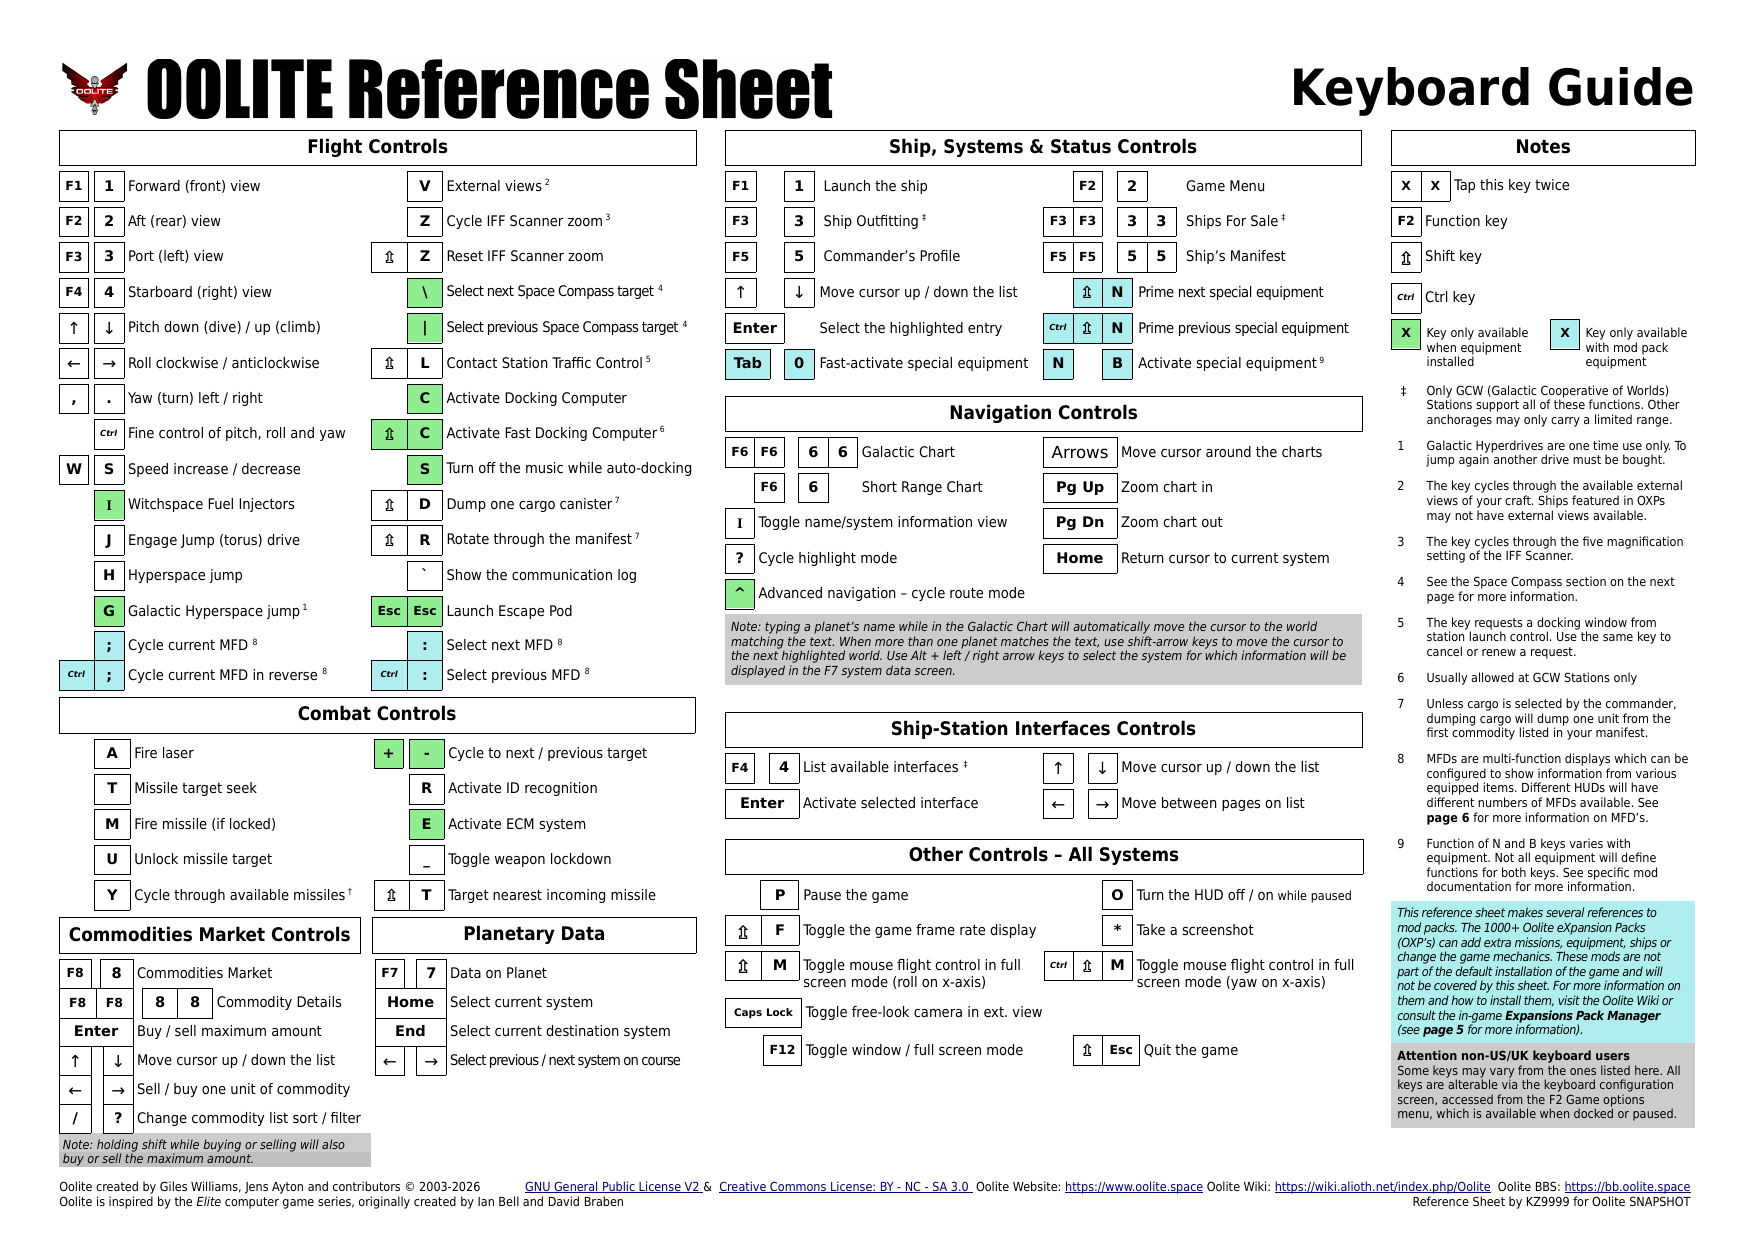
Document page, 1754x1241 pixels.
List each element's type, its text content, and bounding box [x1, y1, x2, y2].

table_cell [814, 307, 1043, 313]
table_cell ` [408, 562, 442, 590]
table_cell 5 [1148, 243, 1176, 272]
table_cell Witchspace Fuel Injectors [125, 490, 371, 519]
table_cell [725, 573, 1362, 579]
table_cell [725, 432, 1362, 437]
table_cell [89, 596, 94, 626]
table_cell Move between pages on list [1118, 789, 1362, 818]
table_cell → [417, 1047, 446, 1075]
table_cell [59, 378, 696, 384]
table_cell [59, 166, 696, 171]
table_cell Toggle window / full screen mode [802, 1035, 1073, 1064]
table_cell [59, 413, 696, 419]
table_cell F1 [726, 172, 756, 201]
table_cell Key only available when equipment installed [1421, 319, 1550, 378]
table_cell 6 [1391, 665, 1421, 691]
table_cell [89, 384, 94, 413]
table_header Notes [1392, 131, 1695, 165]
table_header Combat Controls [60, 698, 695, 733]
table_cell Sell / buy one unit of commodity [134, 1075, 375, 1104]
table_cell [371, 561, 407, 590]
table_cell F6 [755, 474, 784, 502]
table_cell [761, 1117, 800, 1147]
table_cell [1103, 207, 1117, 236]
table_cell Home [1044, 545, 1117, 573]
table_cell A [95, 740, 130, 768]
table_cell [59, 343, 696, 348]
table_cell ⇫ [1074, 1036, 1102, 1064]
table_cell [59, 236, 696, 242]
table_cell The key cycles through the available external views of your craft. Ships featured in OXPs may not have external views available. [1421, 474, 1695, 529]
table_cell ‡ [1391, 378, 1421, 433]
table_cell ↓ [1089, 754, 1117, 783]
table_cell H [95, 562, 124, 590]
table_cell [757, 242, 784, 272]
table_cell Only GCW (Galactic Cooperative of Worlds) Stations support all of these functions. Other anchorages may only carry a limited range. [1421, 378, 1695, 433]
table_cell Roll clockwise / anticlockwise [125, 348, 371, 378]
table_cell Activate Fast Docking Computer 6 † [443, 419, 696, 449]
table_cell Commander’s Profile [815, 242, 1043, 272]
table_cell [404, 739, 409, 768]
table_cell [1391, 236, 1695, 242]
table_cell F8 [60, 960, 91, 988]
table_cell [59, 804, 695, 809]
table_cell [371, 384, 407, 413]
table_cell [59, 449, 696, 454]
table_cell [371, 313, 407, 342]
table_cell This reference sheet makes several references to mod packs. The 1000+ Oolite eXpansion Packs (OXP’s) can add extra missions, equipment, ships or change the game mechanics. These mods are not part of the default installation of the game and will not be covered by this sheet. For more information on them and how to install them, visit the Oolite Wiki or consult the in-game Expansions Pack Manager (see page 5 for more information). [1391, 901, 1695, 1043]
table_cell E [410, 810, 444, 839]
table_cell [371, 631, 407, 660]
table_cell Move cursor up / down the list [815, 278, 1043, 307]
table_cell R [408, 526, 442, 555]
table_cell [89, 171, 94, 201]
table_cell Toggle name/system information view [755, 508, 1043, 538]
table_cell [1391, 313, 1695, 319]
table_cell [1391, 166, 1695, 171]
table_cell / [60, 1105, 91, 1133]
table_cell ⇫ [726, 916, 761, 945]
table_cell [89, 490, 94, 519]
table_cell [89, 419, 94, 449]
table_cell 4 [1391, 569, 1421, 610]
table_cell Galactic Hyperspace jump 1 [125, 596, 371, 626]
table_cell ; [95, 632, 124, 660]
table_cell [59, 774, 88, 803]
table_cell [1391, 272, 1695, 277]
table_cell [416, 1104, 446, 1133]
table_cell [1043, 171, 1073, 201]
table_cell [405, 959, 416, 988]
table_cell [59, 839, 695, 845]
table_cell M [95, 810, 130, 839]
table_cell Toggle mouse flight control in full screen mode (yaw on x-axis) [1133, 951, 1363, 998]
table_cell Enter [726, 314, 784, 343]
table_cell F2 [1392, 208, 1421, 236]
table_cell Zoom chart out [1118, 508, 1362, 538]
table_cell [1391, 278, 1421, 283]
table_cell 2 [1118, 172, 1147, 201]
table_cell C [408, 420, 442, 449]
table_cell [59, 809, 88, 839]
table_cell Tap this key twice [1451, 171, 1695, 201]
table_cell N [1103, 279, 1132, 307]
table_cell [1074, 789, 1088, 818]
table_cell F6 [726, 438, 754, 467]
table_cell [59, 734, 695, 738]
table_cell Port (left) view [125, 242, 371, 272]
table_cell [1043, 344, 1102, 349]
table_cell X [1551, 320, 1579, 348]
table_cell ← [1044, 790, 1073, 818]
table_cell [725, 1035, 763, 1064]
table_cell T [95, 775, 130, 803]
table_cell [375, 1076, 404, 1104]
table_cell [375, 1104, 404, 1133]
table_cell See the Space Compass section on the next page for more information. [1421, 569, 1695, 610]
table_cell ↓ [104, 1047, 133, 1075]
table_cell Cycle current MFD 8 [125, 631, 371, 660]
table_cell [59, 590, 696, 596]
table_cell [1074, 1027, 1363, 1035]
table_cell Pg Up [1044, 474, 1117, 502]
table_cell X [1392, 172, 1421, 201]
table_cell Quit the game [1140, 1035, 1363, 1064]
table_cell [757, 207, 784, 236]
table_cell Reset IFF Scanner zoom [443, 242, 696, 272]
table_cell [371, 455, 407, 484]
table_cell ↓ [95, 314, 124, 342]
table_cell [1074, 753, 1088, 783]
table_cell F6 [755, 438, 784, 467]
table_cell Take a screenshot [1133, 915, 1363, 945]
table_cell 3 [1118, 208, 1147, 236]
table_cell Ctrl key [1422, 283, 1695, 312]
table_cell Galactic Hyperdrives are one time use only. To jump again another drive must be bought. [1421, 433, 1695, 473]
table_cell Move cursor around the charts [1118, 437, 1362, 467]
table_cell U [95, 846, 130, 874]
table_cell ⇫ [1074, 952, 1102, 980]
table_cell ; [95, 661, 124, 690]
table_cell ⇫ [1074, 279, 1102, 307]
table_cell [59, 880, 88, 910]
table_cell [59, 631, 88, 660]
table_cell [134, 988, 142, 1017]
table_cell [1074, 880, 1102, 909]
table_cell 6 [799, 438, 828, 467]
table_cell [59, 874, 695, 880]
table_cell [761, 1111, 784, 1117]
table_cell [92, 1104, 103, 1133]
table_cell Select next Space Compass target 4 † [443, 278, 696, 307]
table_cell C [408, 385, 442, 413]
table_cell Dump one cargo canister 7 † [443, 490, 696, 519]
table_cell S [95, 456, 124, 484]
text buy or sell the maximum amount. [59, 1152, 371, 1167]
table_cell [757, 278, 784, 307]
table_cell Yaw (turn) left / right [125, 384, 371, 413]
table_cell ← [60, 349, 88, 378]
table_cell F12 [764, 1036, 801, 1064]
table_cell [1147, 1117, 1283, 1147]
table_cell [88, 774, 94, 803]
table_cell 4 [770, 754, 799, 783]
table_cell [725, 818, 1362, 824]
table_cell [725, 783, 1362, 788]
table_cell Data on Planet [447, 959, 696, 988]
table_header Flight Controls [60, 131, 696, 165]
table_cell [784, 308, 814, 313]
table_cell F2 [60, 208, 88, 236]
table_cell N [1103, 314, 1132, 343]
table_cell [784, 1111, 800, 1117]
table_cell [89, 242, 94, 272]
table_cell [1147, 1111, 1363, 1117]
table_header [725, 1082, 761, 1111]
table_cell _ [410, 846, 444, 874]
table_cell Attention non-US/UK keyboard users Some keys may vary from the ones listed here. All keys are alterable via the keyboard configuration screen, accessed from the F2 Game options menu, which is available when docked or paused. [1391, 1043, 1695, 1128]
table_cell Ctrl [372, 661, 407, 690]
table_cell [1044, 880, 1073, 909]
table_cell [1391, 201, 1695, 207]
table_cell → [104, 1076, 133, 1104]
table_cell Toggle free-look camera in ext. view [802, 998, 1073, 1027]
table_cell 5 [1118, 243, 1147, 272]
table_cell Aft (rear) view [125, 207, 371, 236]
table_cell [92, 959, 100, 988]
table_cell [59, 419, 88, 449]
table_cell Hyperspace jump [125, 561, 371, 590]
table_cell [829, 473, 857, 502]
table_cell Move cursor up / down the list [1118, 753, 1362, 783]
table_cell Game Menu [1176, 171, 1361, 201]
table_cell Show the communication log [443, 561, 696, 590]
table_cell Activate Docking Computer † [443, 384, 696, 413]
table_cell List available interfaces ‡ [800, 753, 1043, 783]
table_cell Toggle weapon lockdown [445, 845, 695, 874]
table_cell MFDs are multi-function displays which can be configured to show information from various equipped items. Different HUDs will have different numbers of MFDs available. See page 6 for more information on MFD’s. [1421, 746, 1695, 831]
table_cell Z [408, 243, 442, 272]
table_cell Cycle to next / previous target [445, 739, 695, 768]
table_cell [416, 1076, 446, 1104]
table_cell Ctrl [1045, 952, 1073, 980]
table_cell . [95, 385, 124, 413]
table_cell [761, 981, 799, 998]
table_cell Contact Station Traffic Control 5 [443, 348, 696, 378]
table_cell Starboard (right) view [125, 278, 371, 307]
table_cell Toggle the game frame rate display [800, 915, 1044, 945]
table_cell [371, 207, 407, 236]
table_cell [89, 348, 94, 378]
table_cell Activate special equipment 9 [1133, 349, 1361, 379]
table_cell [1074, 349, 1102, 379]
table_cell ↑ [726, 279, 756, 307]
table_cell Esc [408, 597, 442, 626]
table_cell [756, 344, 784, 349]
table_cell M [762, 952, 799, 980]
table_cell [725, 880, 760, 909]
table_cell [725, 748, 1362, 753]
table_cell [59, 845, 88, 874]
table_cell [1550, 350, 1579, 378]
table_cell Speed increase / decrease [125, 455, 371, 484]
table_cell ⇫ [726, 952, 761, 980]
table_cell Unlock missile target [131, 845, 374, 874]
table_header Commodities Market Controls [60, 918, 360, 952]
table_cell ⇫ [375, 881, 409, 910]
table_cell [1072, 1117, 1106, 1147]
table_cell [92, 1047, 103, 1075]
table_cell [725, 502, 1362, 508]
table_cell F1 [60, 172, 88, 201]
table_cell | [408, 314, 442, 342]
table_cell [725, 166, 1361, 171]
table_cell L [408, 349, 442, 378]
table_cell F3 [1044, 208, 1073, 236]
table_cell Tab [726, 350, 770, 379]
table_cell 7 [417, 960, 446, 988]
table_cell [446, 1104, 696, 1133]
table_cell [725, 201, 1361, 207]
table_cell : [408, 661, 442, 690]
table_cell [725, 981, 754, 998]
table_cell [1074, 915, 1102, 945]
table_cell Function of N and B keys varies with equipment. Not all equipment will define functions for both keys. See specific mod documentation for more information. [1421, 831, 1695, 901]
text Note: holding shift while buying or selling will also [59, 1133, 371, 1152]
table_cell ⇫ [1392, 243, 1421, 272]
table_cell I [726, 509, 754, 538]
table_cell ↑ [60, 1047, 91, 1075]
table_cell Activate ID recognition [445, 774, 695, 803]
table_cell ↑ [1044, 754, 1073, 783]
table_cell [1106, 1117, 1147, 1147]
picture [147, 59, 833, 119]
table_cell [1148, 171, 1176, 201]
table_cell [403, 809, 409, 839]
table_cell 3 [95, 243, 124, 272]
table_cell + [375, 740, 403, 768]
table_cell Change commodity list sort / filter [134, 1104, 375, 1133]
table_cell Enter [726, 790, 799, 818]
table_cell [772, 875, 1363, 880]
table_cell Ships For Sale ‡ [1177, 207, 1361, 236]
table_cell [374, 845, 409, 874]
table_cell 4 [95, 279, 124, 307]
table_cell Turn the HUD off / on while paused [1133, 880, 1363, 909]
table_cell The key cycles through the five magnification setting of the IFF Scanner. [1421, 529, 1695, 569]
table_cell F2 [1074, 172, 1102, 201]
table_cell Home [376, 989, 446, 1017]
table_cell [755, 753, 769, 783]
table_cell Pg Dn [1044, 509, 1117, 538]
table_cell 8 [101, 960, 133, 988]
table_cell [785, 437, 798, 467]
table_cell Select previous / next system on course [447, 1046, 696, 1075]
table_cell [725, 946, 772, 951]
table_cell [1106, 1111, 1147, 1117]
table_cell [725, 272, 1361, 277]
table_cell Select current destination system [447, 1018, 696, 1046]
table_cell [371, 278, 407, 307]
table_cell [59, 307, 696, 313]
table_cell Launch the ship [815, 171, 1043, 201]
table_cell [800, 1111, 1072, 1117]
table_cell [814, 343, 1043, 349]
table_cell 3 [1148, 208, 1176, 236]
table_cell J [95, 526, 124, 555]
table_cell [403, 774, 409, 803]
table_cell Target nearest incoming missile [445, 880, 695, 910]
table_cell [772, 945, 1363, 951]
table_cell F7 [376, 960, 404, 988]
table_cell [756, 307, 784, 313]
table_cell Cycle current MFD in reverse 8 [125, 660, 371, 690]
table_cell [725, 875, 772, 880]
table_cell [89, 313, 94, 342]
table_cell [405, 1075, 416, 1104]
table_cell [446, 1075, 696, 1104]
table_cell [92, 1075, 103, 1104]
table_cell [725, 1117, 761, 1147]
table_cell [785, 313, 814, 343]
table_cell Select current system [447, 988, 696, 1017]
table_cell Ctrl [60, 661, 94, 690]
table_cell [59, 561, 88, 590]
table_header Other Controls – All Systems [726, 840, 1363, 874]
table_cell 5 [1391, 610, 1421, 665]
table_cell Prime next special equipment [1133, 278, 1361, 307]
table_cell F8 [97, 989, 133, 1017]
table_cell [771, 349, 784, 379]
table_cell [59, 490, 88, 519]
table_cell X [1422, 172, 1450, 201]
table_cell [89, 207, 94, 236]
table_cell Move cursor up / down the list [134, 1046, 375, 1075]
table_cell [59, 520, 696, 525]
table_cell Forward (front) view [125, 171, 371, 201]
table_cell Fast-activate special equipment [815, 349, 1043, 379]
table_cell Prime previous special equipment [1133, 313, 1361, 343]
table_cell N [1044, 350, 1073, 379]
table_cell ← [376, 1047, 404, 1075]
table_cell P [761, 881, 798, 909]
table_cell Ctrl [1044, 314, 1073, 343]
table_cell : [408, 632, 442, 660]
table_cell [784, 343, 814, 349]
table_cell F3 [60, 243, 88, 272]
table_cell [405, 1104, 416, 1133]
table_cell Commodity Details [213, 988, 375, 1017]
table_cell ^ [726, 580, 754, 608]
table_cell S [408, 456, 442, 484]
table_cell Esc [1103, 1036, 1139, 1064]
table_cell Y [95, 881, 130, 910]
table_cell Key only available with mod pack equipment [1580, 319, 1695, 378]
table_cell ← [60, 1076, 91, 1104]
table_cell W [60, 456, 88, 484]
table_cell ? [104, 1105, 133, 1133]
table_cell 3 [1391, 529, 1421, 569]
table_header [800, 1082, 1072, 1111]
table_cell ⇫ [372, 420, 407, 449]
table_cell \ [408, 279, 442, 307]
table_cell [1043, 307, 1102, 313]
table_cell F3 [1074, 208, 1102, 236]
table_cell [1391, 350, 1421, 378]
table_cell Commodities Market [134, 959, 375, 988]
table_cell F5 [1044, 243, 1073, 272]
table_header [1072, 1082, 1106, 1111]
table_cell Pause the game [799, 880, 1044, 909]
table_cell Esc [372, 597, 407, 626]
table_cell [1044, 915, 1073, 945]
table_header Navigation Controls [726, 397, 1362, 431]
table_cell [1284, 1117, 1363, 1147]
table_cell Pitch down (dive) / up (climb) [125, 313, 371, 342]
table_cell Fine control of pitch, roll and yaw [125, 419, 371, 449]
table_cell F [762, 916, 799, 945]
table_cell [1421, 278, 1695, 283]
table_cell Select previous Space Compass target 4 [443, 313, 696, 342]
table_cell F8 [60, 989, 96, 1017]
table_cell 0 [785, 350, 814, 379]
table_cell Ctrl [1392, 284, 1421, 312]
table_cell [371, 171, 407, 201]
table_header [1106, 1082, 1147, 1111]
table_cell Turn off the music while auto-docking † [443, 455, 696, 484]
picture [61, 56, 128, 122]
table_cell F4 [726, 754, 754, 783]
table_cell [757, 171, 784, 201]
table_cell [1074, 998, 1363, 1027]
table_cell [755, 981, 761, 998]
table_header [1284, 1082, 1363, 1111]
table_cell [374, 809, 403, 839]
table_cell Z [408, 208, 442, 236]
table_cell F4 [60, 279, 88, 307]
table_cell [59, 739, 88, 768]
table_cell D [408, 491, 442, 519]
table_cell G [95, 597, 124, 626]
table_cell [1117, 579, 1362, 608]
table_cell 8 [1391, 746, 1421, 831]
table_cell Note: typing a planet’s name while in the Galactic Chart will automatically move the cursor to the world matching the text. When more than one planet matches the text, use shift-arrow keys to move the cursor to the next highlighted world. Use Alt + left / right arrow keys to select the system for which information will be displayed in the F7 system data screen. [725, 614, 1362, 685]
table_cell 5 [785, 243, 814, 272]
table_cell [725, 344, 756, 349]
table_cell Select next MFD 8 [443, 631, 696, 660]
table_cell ⇫ [372, 491, 407, 519]
table_cell End [376, 1019, 446, 1046]
table_cell * [1103, 916, 1132, 945]
table_cell Fire laser [131, 739, 374, 768]
table_header Ship-Station Interfaces Controls [726, 713, 1362, 747]
table_cell ⇫ [372, 349, 407, 378]
table_cell 2 [1391, 474, 1421, 529]
table_cell Unless cargo is selected by the commander, dumping cargo will dump one unit from the first commodity listed in your manifest. [1421, 691, 1695, 746]
table_cell B [1103, 350, 1132, 379]
table_cell Fire missile (if locked) [131, 809, 374, 839]
table_cell 1 [95, 172, 124, 201]
table_cell V [408, 172, 442, 201]
table_cell [88, 845, 94, 874]
table_cell [1102, 981, 1132, 998]
table_cell [1102, 343, 1361, 349]
table_cell [1103, 242, 1117, 272]
table_cell Select the highlighted entry [814, 313, 1043, 343]
table_cell Cycle through available missiles † [131, 880, 374, 910]
table_cell [1072, 1111, 1106, 1117]
table_cell [59, 555, 696, 561]
table_cell [725, 609, 1362, 614]
table_cell ↑ [60, 314, 88, 342]
table_cell External views 2 [443, 171, 696, 201]
table_header [761, 1082, 800, 1111]
table_cell [59, 484, 696, 490]
table_cell Advanced navigation – cycle route mode [755, 579, 1043, 608]
table_cell Ship Outfitting ‡ [815, 207, 1043, 236]
table_cell [88, 880, 94, 910]
table_cell Cycle highlight mode [755, 544, 1043, 573]
table_cell Select previous MFD 8 [443, 660, 696, 690]
table_cell , [60, 385, 88, 413]
table_cell The key requests a docking window from station launch control. Use the same key to cancel or renew a request. [1421, 610, 1695, 665]
table_cell Activate selected interface [800, 789, 1043, 818]
table_cell [88, 739, 94, 768]
table_cell [89, 525, 94, 555]
table_cell Rotate through the manifest 7 † [443, 525, 696, 555]
table_cell R [410, 775, 444, 803]
table_cell 1 [1391, 433, 1421, 473]
table_cell 1 [785, 172, 814, 201]
table_cell [59, 626, 696, 631]
table_cell [725, 308, 756, 313]
table_cell Return cursor to current system [1118, 544, 1362, 573]
table_cell M [1103, 952, 1132, 980]
table_cell 9 [1391, 831, 1421, 901]
table_header Planetary Data [373, 918, 696, 952]
table_cell Zoom chart in [1118, 473, 1362, 502]
table_cell [59, 272, 696, 277]
table_cell [725, 538, 1362, 543]
table_cell [725, 1111, 761, 1117]
table_cell [59, 525, 88, 555]
table_cell ⇫ [372, 243, 407, 272]
table_cell Buy / sell maximum amount [134, 1018, 375, 1046]
table_cell → [1089, 790, 1117, 818]
table_cell [1103, 171, 1117, 201]
table_cell Engage Jump (torus) drive [125, 525, 371, 555]
table_cell [405, 1047, 416, 1075]
table_cell [1102, 307, 1361, 313]
table_cell [89, 455, 94, 484]
table_cell Function key [1422, 207, 1695, 236]
table_cell [59, 953, 696, 958]
table_cell 8 [178, 989, 212, 1017]
table_cell Caps Lock [726, 999, 801, 1027]
table_cell Launch Escape Pod [443, 596, 696, 626]
table_cell 2 [95, 208, 124, 236]
table_cell [1043, 579, 1117, 608]
table_cell [88, 809, 94, 839]
table_cell ⇫ [1074, 314, 1102, 343]
table_cell [801, 1027, 1073, 1035]
table_cell X [1392, 320, 1420, 348]
table_cell O [1103, 881, 1132, 909]
table_header [361, 917, 372, 952]
table_cell [59, 768, 695, 774]
table_cell [1043, 278, 1073, 307]
table_cell Ship’s Manifest [1177, 242, 1361, 272]
table_cell 8 [143, 989, 177, 1017]
table_cell [725, 473, 754, 502]
table_cell Enter [60, 1019, 133, 1046]
table_header [1147, 1082, 1283, 1111]
table_cell Short Range Chart [858, 473, 1043, 502]
table_cell ? [726, 545, 754, 573]
table_cell [725, 909, 772, 915]
table_cell ↓ [785, 279, 814, 307]
table_cell F3 [726, 208, 756, 236]
table_cell [89, 631, 94, 660]
table_cell Activate ECM system [445, 809, 695, 839]
table_cell Usually allowed at GCW Stations only [1421, 665, 1695, 691]
table_cell 6 [799, 474, 828, 502]
table_cell Ctrl [95, 420, 124, 449]
table_cell [1074, 981, 1102, 998]
table_cell [725, 1028, 801, 1035]
table_cell - [410, 740, 444, 768]
table_cell [725, 467, 1362, 473]
table_cell I [95, 491, 124, 519]
table_cell Toggle mouse flight control in full screen mode (roll on x-axis) [799, 951, 1044, 998]
table_cell 6 [829, 438, 857, 467]
table_cell T [410, 881, 444, 910]
table_cell ⇫ [372, 526, 407, 555]
table_cell Arrows [1044, 438, 1117, 467]
table_cell [89, 278, 94, 307]
table_cell [59, 596, 88, 626]
table_cell [725, 236, 1361, 242]
table_header Ship, Systems & Status Controls [726, 131, 1361, 165]
table_cell [785, 473, 798, 502]
table_cell 3 [785, 208, 814, 236]
table_cell 7 [1391, 691, 1421, 746]
table_cell F5 [1074, 243, 1102, 272]
table_cell Missile target seek [131, 774, 374, 803]
table_cell Shift key [1422, 242, 1695, 272]
table_cell F5 [726, 243, 756, 272]
table_cell [374, 774, 403, 803]
table_cell [800, 1117, 1072, 1147]
table_cell [1044, 981, 1073, 998]
table_cell Galactic Chart [858, 437, 1043, 467]
table_cell [89, 561, 94, 590]
table_cell [772, 909, 1363, 915]
table_cell Cycle IFF Scanner zoom 3 [443, 207, 696, 236]
table_cell → [95, 349, 124, 378]
table_cell [59, 201, 696, 207]
